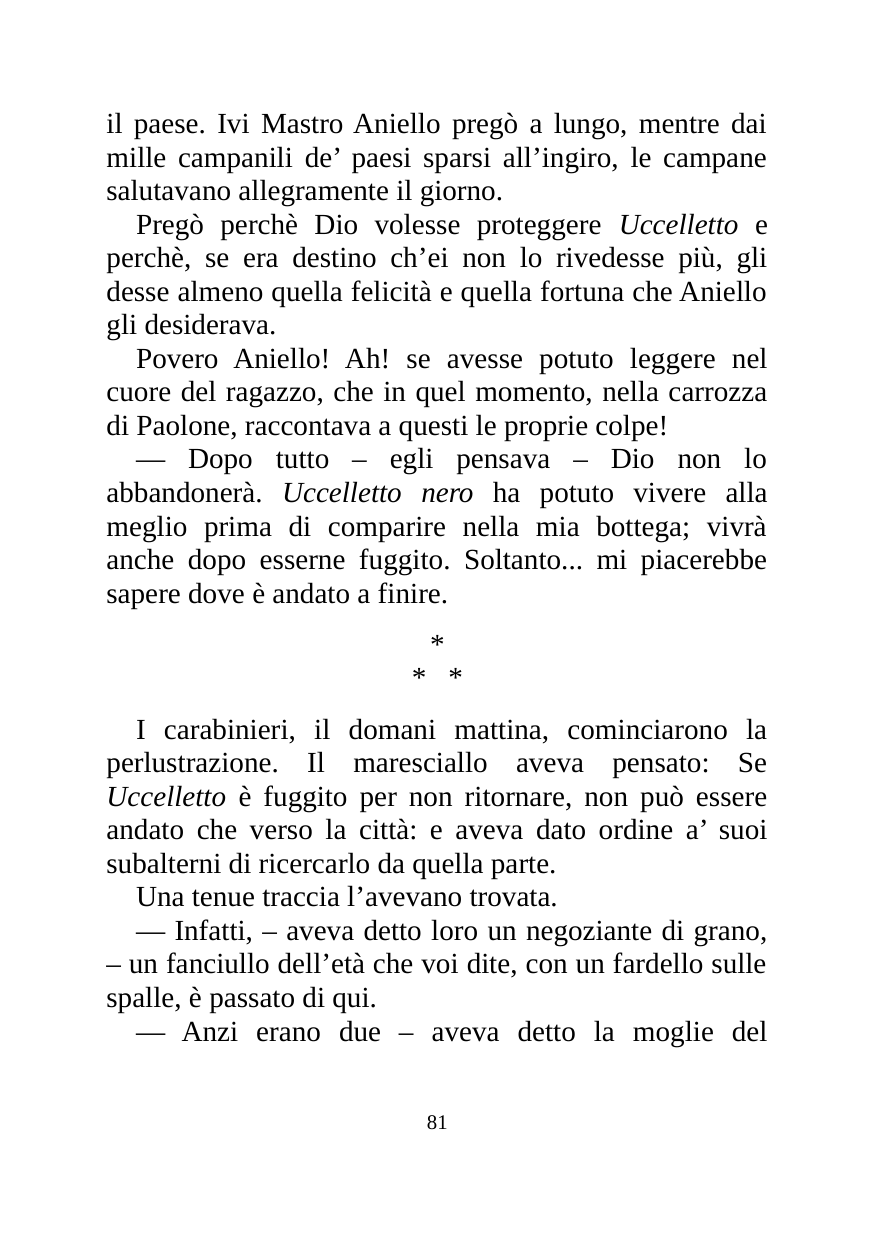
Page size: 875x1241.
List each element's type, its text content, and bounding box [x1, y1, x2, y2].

text il paese. Ivi Mastro Aniello pregò a lungo, mentre dai mille campanili de’ paesi sparsi all’ingiro, le campane salutavano allegramente il giorno. [106, 106, 768, 207]
text — Infatti, – aveva detto loro un negoziante di grano, – un fanciullo dell’età che voi dite, con un fardello sulle spalle, è passato di qui. [106, 913, 768, 1014]
text I carabinieri, il domani mattina, cominciarono la perlustrazione. Il maresciallo aveva pensato: Se Uccelletto è fuggito per non ritornare, non può essere andato che verso la città: e aveva dato ordine a’ suoi subalterni di ricercarlo da quella parte. [106, 712, 768, 879]
text Una tenue traccia l’avevano trovata. [106, 879, 768, 913]
text * * * [106, 627, 768, 694]
text Povero Aniello! Ah! se avesse potuto leggere nel cuore del ragazzo, che in quel momento, nella carrozza di Paolone, raccontava a questi le proprie colpe! [106, 341, 768, 442]
text Pregò perchè Dio volesse proteggere Uccelletto e perchè, se era destino ch’ei non lo rivedesse più, gli desse almeno quella felicità e quella fortuna che Aniello gli desiderava. [106, 207, 768, 341]
text — Anzi erano due – aveva detto la moglie del [106, 1014, 768, 1047]
text — Dopo tutto – egli pensava – Dio non lo abbandonerà. Uccelletto nero ha potuto vivere alla meglio prima di comparire nella mia bottega; vivrà anche dopo esserne fuggito. Soltanto... mi piacerebbe sapere dove è andato a finire. [106, 442, 768, 609]
